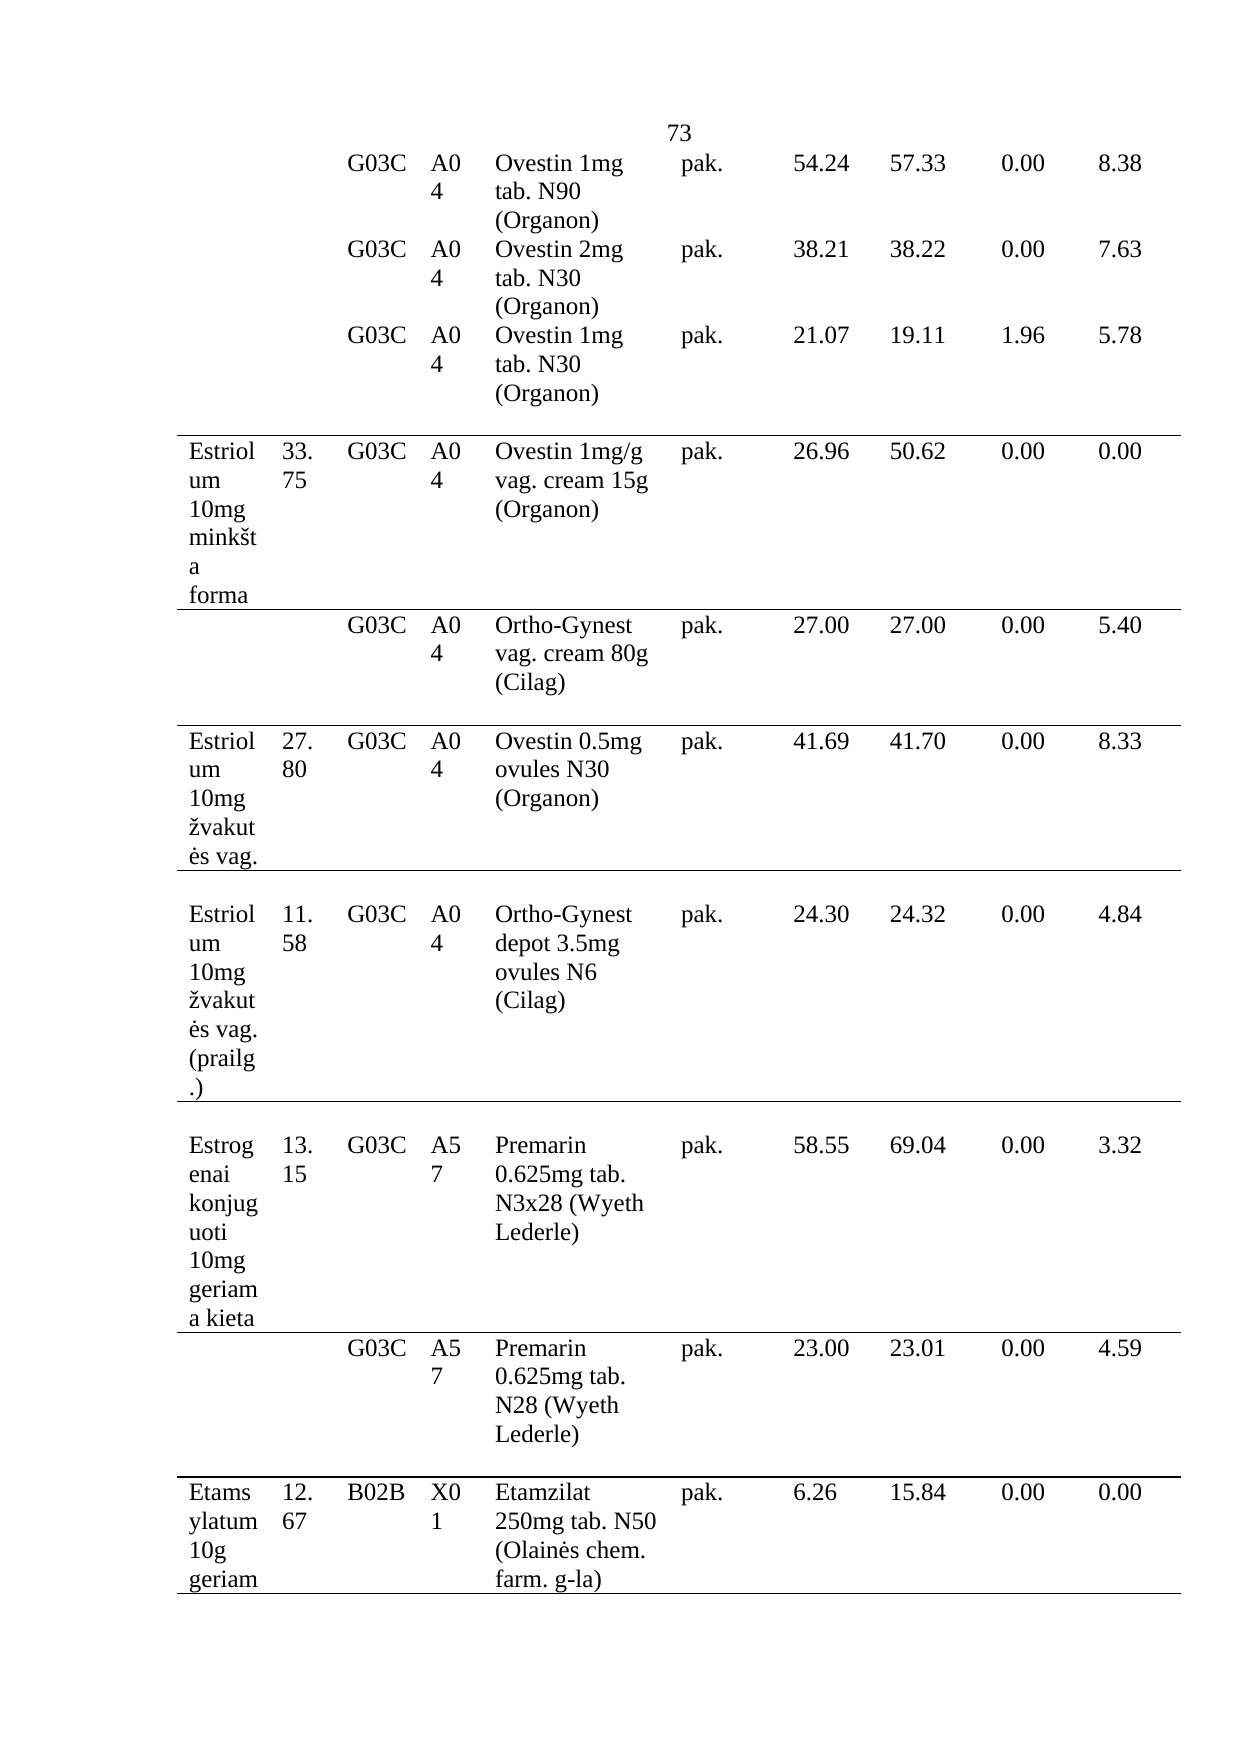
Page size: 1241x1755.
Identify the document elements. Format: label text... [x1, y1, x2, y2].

table_cell [484, 1102, 669, 1130]
table_cell [670, 1102, 782, 1130]
table_cell G03C [336, 1130, 419, 1332]
table_cell Ortho-Gynest depot 3.5mg ovules N6 (Cilag) [484, 899, 669, 1101]
table_cell 0.00 [990, 1130, 1087, 1332]
table_cell B02B [336, 1478, 419, 1592]
table_cell [419, 696, 483, 725]
table_cell [782, 1102, 878, 1130]
table_cell 24.30 [782, 899, 878, 1101]
table_cell pak. [670, 726, 782, 869]
table_cell [990, 696, 1087, 725]
table_cell [878, 1102, 990, 1130]
table_cell G03C [336, 234, 419, 320]
table_cell [782, 406, 878, 435]
table_cell 0.00 [990, 610, 1087, 696]
table_cell [419, 406, 483, 435]
table_cell [484, 1448, 669, 1476]
table_cell [419, 871, 483, 899]
table_cell pak. [670, 1478, 782, 1592]
table_cell [670, 871, 782, 899]
table_cell [484, 406, 669, 435]
table_cell Premarin 0.625mg tab. N3x28 (Wyeth Lederle) [484, 1130, 669, 1332]
table_cell [1087, 1448, 1181, 1476]
table_cell A04 [419, 148, 483, 234]
table_cell pak. [670, 148, 782, 234]
table_cell 0.00 [990, 234, 1087, 320]
table_cell G03C [336, 320, 419, 406]
table_cell [271, 1102, 336, 1130]
table_cell [177, 696, 271, 725]
table_cell 19.11 [878, 320, 990, 406]
table_cell [782, 871, 878, 899]
table_cell Estrogenai konjuguoti 10mg geriama kieta [177, 1130, 271, 1332]
table_cell 0.00 [990, 1333, 1087, 1448]
table_cell 54.24 [782, 148, 878, 234]
table_cell [271, 1333, 336, 1448]
table_cell [484, 871, 669, 899]
table_cell 41.70 [878, 726, 990, 869]
table_cell pak. [670, 899, 782, 1101]
table_cell [271, 148, 336, 234]
table_cell pak. [670, 320, 782, 406]
table_cell [782, 696, 878, 725]
table_cell 13.15 [271, 1130, 336, 1332]
table_cell G03C [336, 610, 419, 696]
table_cell G03C [336, 726, 419, 869]
table_cell 57.33 [878, 148, 990, 234]
table_cell [1087, 406, 1181, 435]
table_cell [990, 1102, 1087, 1130]
table_cell 27.00 [782, 610, 878, 696]
table_cell 41.69 [782, 726, 878, 869]
table_cell [990, 1448, 1087, 1476]
table_cell 1.96 [990, 320, 1087, 406]
table_cell [177, 234, 271, 320]
table_cell [336, 1448, 419, 1476]
table_cell 21.07 [782, 320, 878, 406]
table_cell [271, 406, 336, 435]
table_cell 15.84 [878, 1478, 990, 1592]
table_cell G03C [336, 148, 419, 234]
table_cell 23.01 [878, 1333, 990, 1448]
table_cell A57 [419, 1130, 483, 1332]
table_cell [271, 871, 336, 899]
table_cell A04 [419, 436, 483, 609]
table_cell 50.62 [878, 436, 990, 609]
table_cell pak. [670, 1333, 782, 1448]
table_cell A04 [419, 726, 483, 869]
table_cell Ovestin 2mg tab. N30 (Organon) [484, 234, 669, 320]
table_cell 0.00 [990, 1478, 1087, 1592]
table_cell [177, 1448, 271, 1476]
table_cell Estriolum 10mg minkšta forma [177, 436, 271, 609]
table_cell [177, 871, 271, 899]
table_cell 0.00 [990, 899, 1087, 1101]
table_cell [670, 1448, 782, 1476]
table_cell A04 [419, 234, 483, 320]
table_cell Ovestin 1mg tab. N30 (Organon) [484, 320, 669, 406]
table_cell 0.00 [1087, 436, 1181, 609]
table_cell G03C [336, 899, 419, 1101]
table_cell [484, 696, 669, 725]
table_cell [177, 148, 271, 234]
table_cell [271, 696, 336, 725]
table_cell 27.80 [271, 726, 336, 869]
table_cell Etamzilat 250mg tab. N50 (Olainės chem. farm. g-la) [484, 1478, 669, 1592]
table_cell [670, 696, 782, 725]
table_cell 8.33 [1087, 726, 1181, 869]
table_cell 0.00 [1087, 1478, 1181, 1592]
table_cell 23.00 [782, 1333, 878, 1448]
table_cell pak. [670, 436, 782, 609]
table_cell [782, 1448, 878, 1476]
table_cell 4.84 [1087, 899, 1181, 1101]
table_cell A04 [419, 320, 483, 406]
table_cell [336, 696, 419, 725]
table_cell 5.40 [1087, 610, 1181, 696]
table_cell Ovestin 1mg/g vag. cream 15g (Organon) [484, 436, 669, 609]
table_cell 7.63 [1087, 234, 1181, 320]
table_cell [878, 871, 990, 899]
table_cell [878, 1448, 990, 1476]
table_cell Estriolum 10mg žvakutės vag. (prailg.) [177, 899, 271, 1101]
table_cell [419, 1448, 483, 1476]
table_cell [419, 1102, 483, 1130]
table_cell [990, 406, 1087, 435]
table_cell [177, 1333, 271, 1448]
table_cell A04 [419, 899, 483, 1101]
table_cell 11.58 [271, 899, 336, 1101]
table_cell Etamsylatum 10g geriam [177, 1478, 271, 1592]
table_cell 12.67 [271, 1478, 336, 1592]
table_cell 3.32 [1087, 1130, 1181, 1332]
table_cell 6.26 [782, 1478, 878, 1592]
table_cell Premarin 0.625mg tab. N28 (Wyeth Lederle) [484, 1333, 669, 1448]
table_cell Estriolum 10mg žvakutės vag. [177, 726, 271, 869]
table_cell [271, 610, 336, 696]
table_cell 58.55 [782, 1130, 878, 1332]
table_cell [1087, 871, 1181, 899]
table_cell Ovestin 1mg tab. N90 (Organon) [484, 148, 669, 234]
table_cell pak. [670, 234, 782, 320]
table_cell Ortho-Gynest vag. cream 80g (Cilag) [484, 610, 669, 696]
table_cell 5.78 [1087, 320, 1181, 406]
table_cell pak. [670, 610, 782, 696]
table_cell [271, 234, 336, 320]
table_cell [1087, 696, 1181, 725]
table_cell pak. [670, 1130, 782, 1332]
table_cell 38.22 [878, 234, 990, 320]
table_cell [336, 1102, 419, 1130]
table_cell 38.21 [782, 234, 878, 320]
table_cell 0.00 [990, 726, 1087, 869]
table_cell [1087, 1102, 1181, 1130]
table_cell 24.32 [878, 899, 990, 1101]
table_cell [878, 406, 990, 435]
table_cell 27.00 [878, 610, 990, 696]
table_cell [177, 1102, 271, 1130]
table_cell X01 [419, 1478, 483, 1592]
table_cell 8.38 [1087, 148, 1181, 234]
table_cell A57 [419, 1333, 483, 1448]
table_cell 26.96 [782, 436, 878, 609]
table_cell Ovestin 0.5mg ovules N30 (Organon) [484, 726, 669, 869]
table_cell [990, 871, 1087, 899]
table_cell G03C [336, 436, 419, 609]
table_cell 69.04 [878, 1130, 990, 1332]
table_cell [177, 406, 271, 435]
table_cell [670, 406, 782, 435]
table_cell 0.00 [990, 436, 1087, 609]
table_cell 33.75 [271, 436, 336, 609]
table_cell [878, 696, 990, 725]
table_cell [336, 406, 419, 435]
table_cell 4.59 [1087, 1333, 1181, 1448]
table_cell 0.00 [990, 148, 1087, 234]
table_cell [177, 320, 271, 406]
table_cell A04 [419, 610, 483, 696]
table_cell [177, 610, 271, 696]
table_cell G03C [336, 1333, 419, 1448]
table_cell [271, 1448, 336, 1476]
table_cell [336, 871, 419, 899]
table_cell [271, 320, 336, 406]
